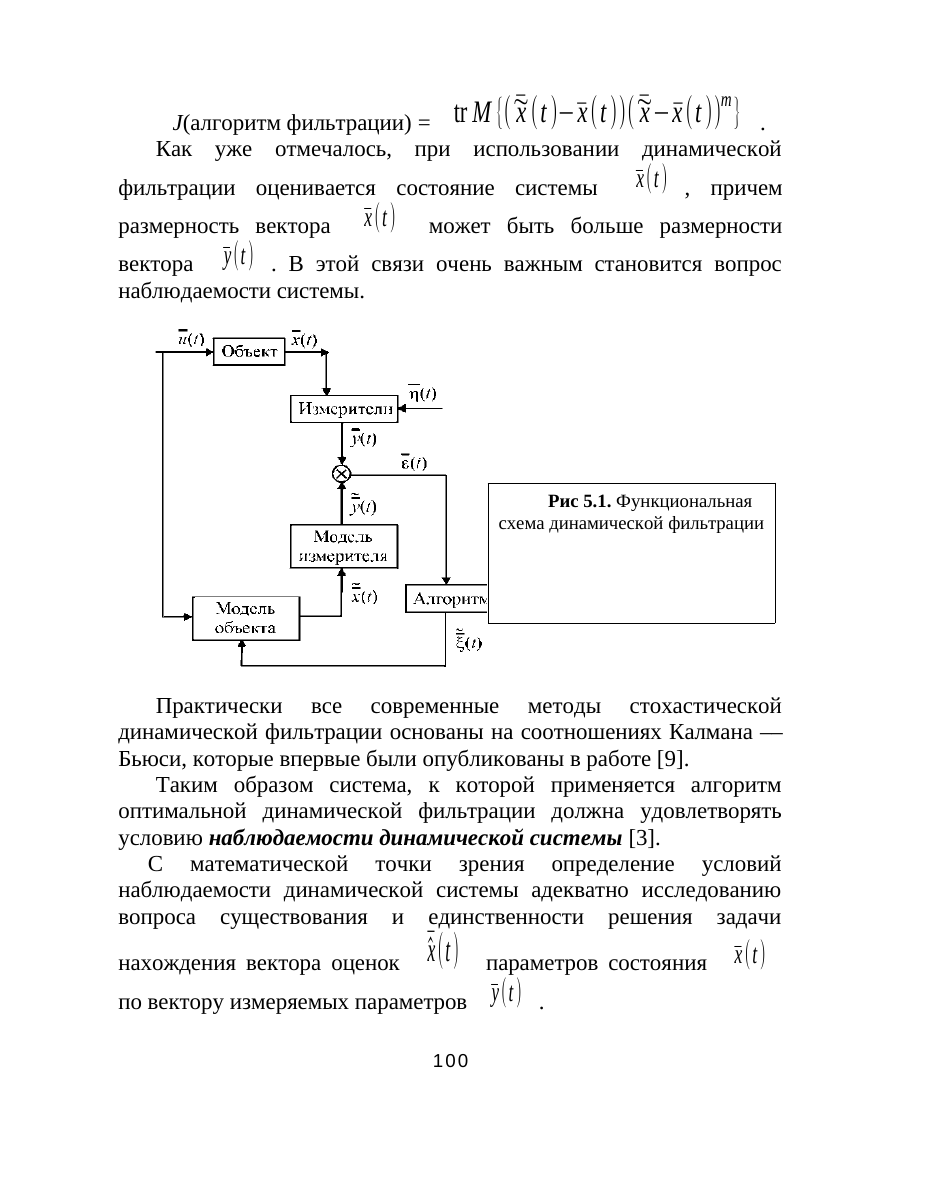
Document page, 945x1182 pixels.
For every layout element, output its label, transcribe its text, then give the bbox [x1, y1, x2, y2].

text С математической точки зрения определение условий наблюдаемости динамической системы адекватно исследованию вопроса существования и единственности решения задачи нахождения вектора оценок параметров состояния по вектору измеряемых параметров . [118, 850, 783, 1014]
text J(алгоритм фильтрации) = . [118, 89, 783, 135]
text Как уже отмечалось, при использовании динамической фильтрации оценивается состояние системы , причем размерность вектора может быть больше размерности вектора . В этой связи очень важным становится вопрос наблюдаемости системы. [118, 135, 783, 303]
text Рис 5.1. Функциональная схема динамической фильтрации [491, 490, 772, 533]
text Практически все современные методы стохастической динамической фильтрации основаны на соотношениях Калмана –– Бьюси, которые впервые были опубликованы в работе [9]. [118, 692, 783, 771]
picture [155, 329, 497, 667]
text Таким образом система, к которой применяется алгоритм оптимальной динамической фильтрации должна удовлетворять условию наблюдаемости динамической системы [3]. [118, 771, 783, 850]
